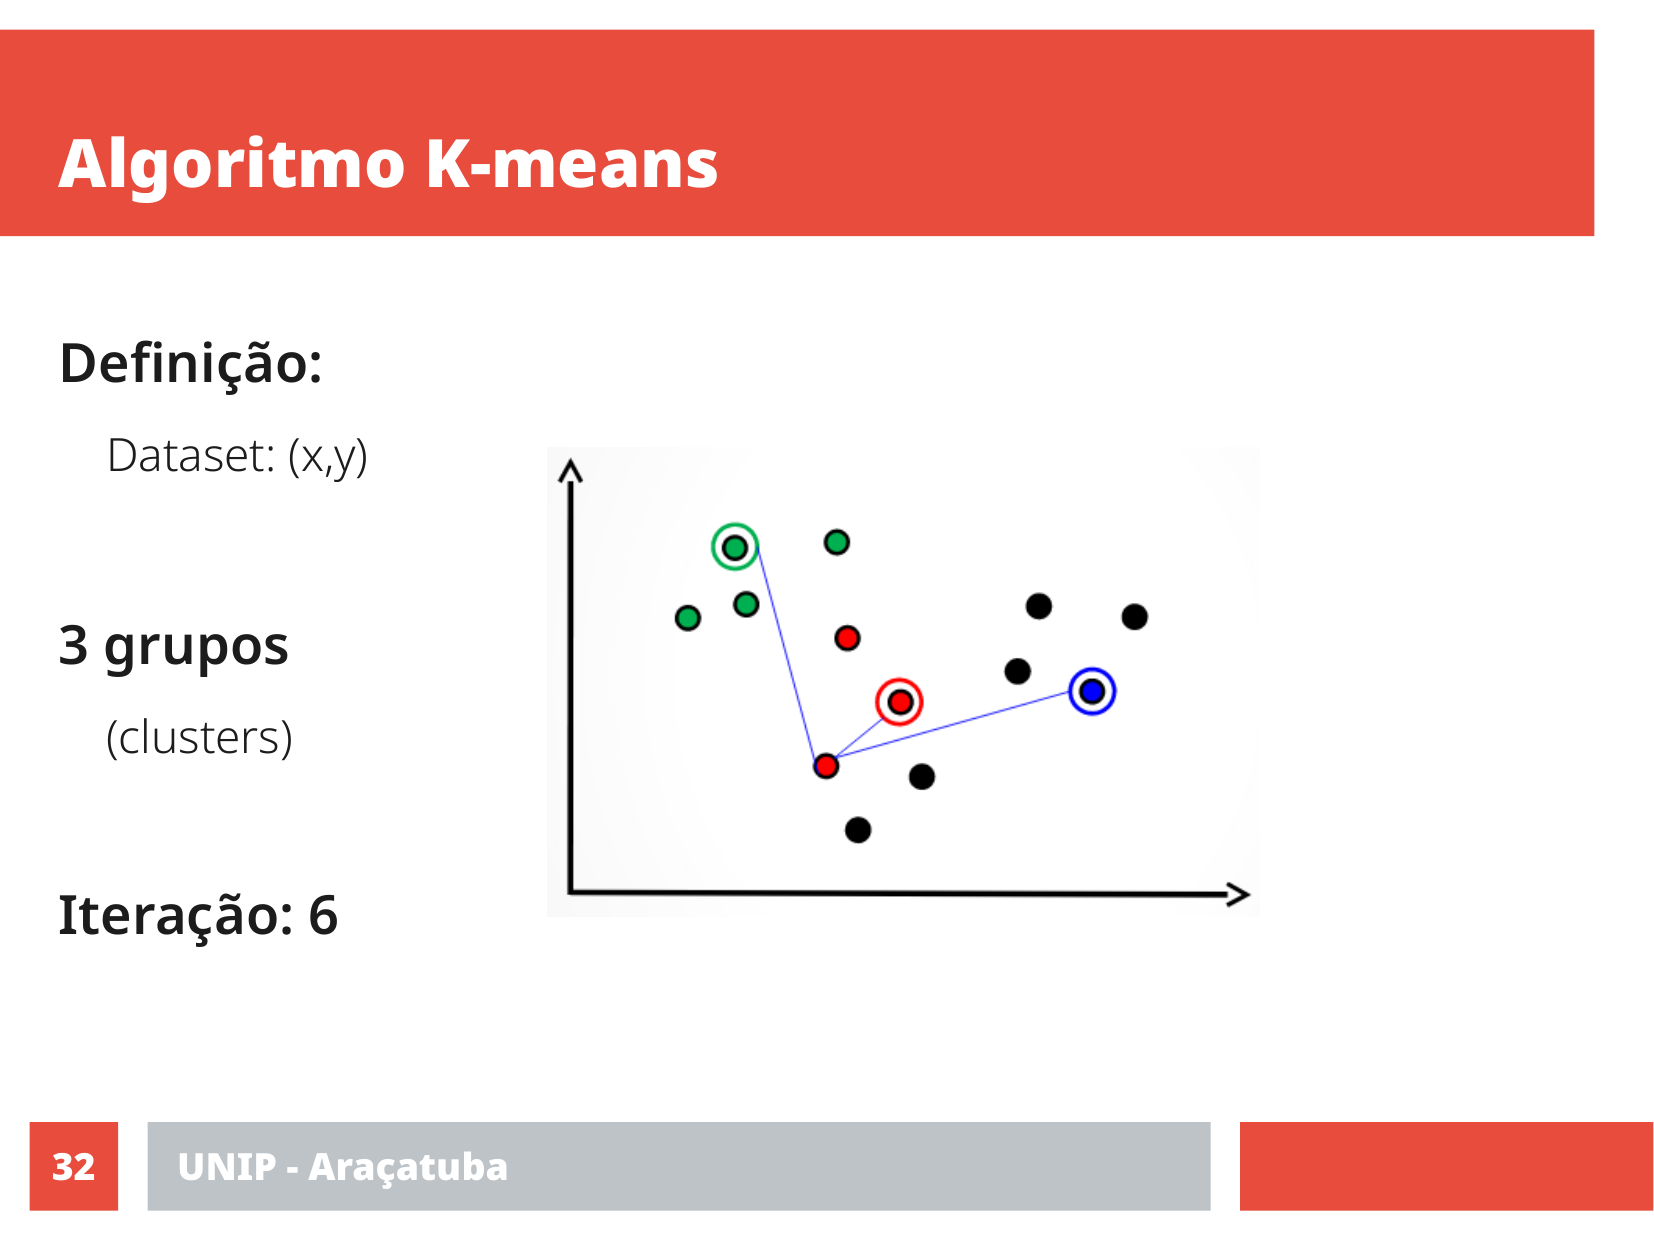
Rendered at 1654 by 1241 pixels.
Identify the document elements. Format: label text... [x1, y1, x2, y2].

list Definição: Dataset: (x,y) 3 grupos (clusters) Iteração: 6 [59, 324, 1565, 1093]
title Algoritmo K-means [59, 59, 1595, 207]
